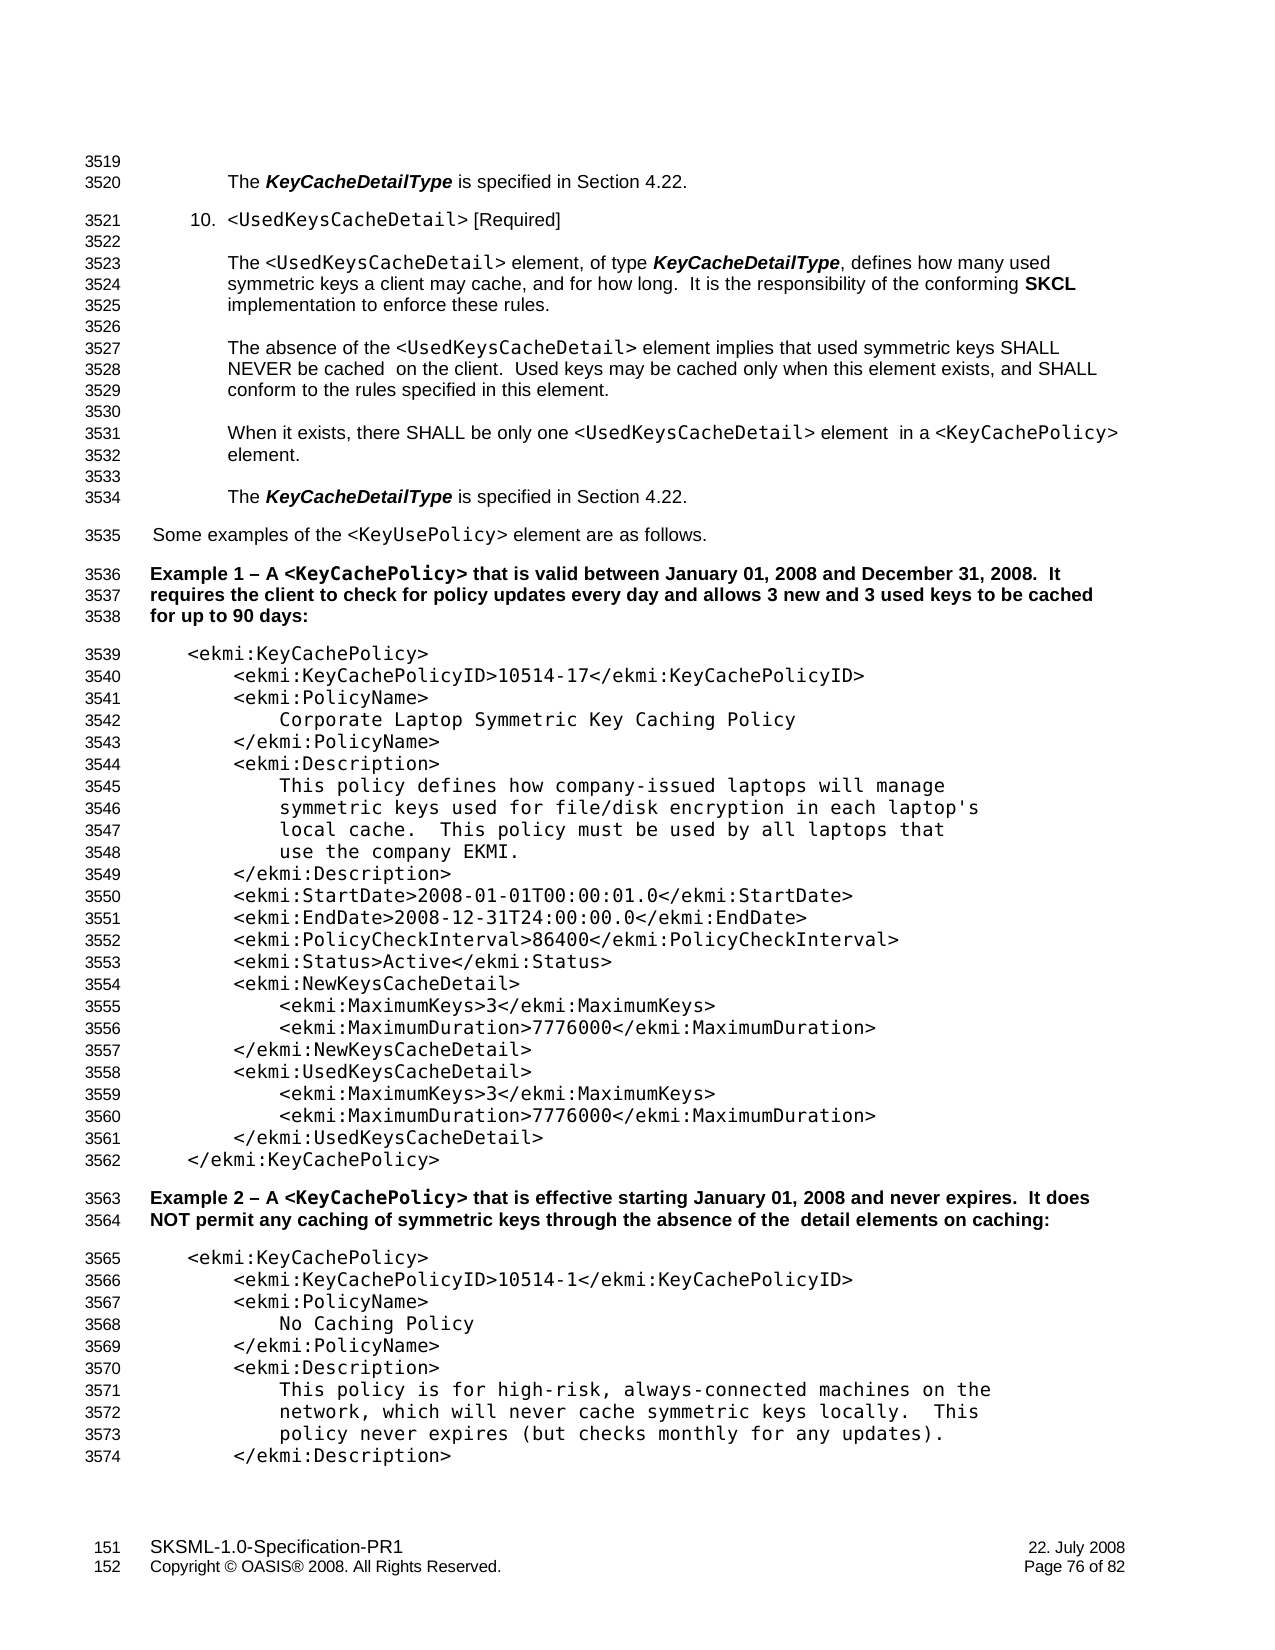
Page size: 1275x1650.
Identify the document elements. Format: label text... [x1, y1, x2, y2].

list <UsedKeysCacheDetail> [Required] The <UsedKeysCacheDetail> element, of type KeyCacheDetailType, defines how many used symmetric keys a client may cache, and for how long. It is the responsibility of the conforming SKCL implementation to enforce these rules. The absence of the <UsedKeysCacheDetail> element implies that used symmetric keys SHALL NEVER be cached on the client. Used keys may be cached only when this element exists, and SHALL conform to the rules specified in this element. When it exists, there SHALL be only one <UsedKeysCacheDetail> element in a <KeyCachePolicy> element. The KeyCacheDetailType is specified in Section 4.22. [190, 209, 1125, 507]
text Example 2 – A <KeyCachePolicy> that is effective starting January 01, 2008 and never expires. It does NOT permit any caching of symmetric keys through the absence of the detail elements on caching: [150, 1187, 1125, 1230]
text <ekmi:KeyCachePolicy> <ekmi:KeyCachePolicyID>10514-17</ekmi:KeyCachePolicyID> <ekmi:PolicyName> Corporate Laptop Symmetric Key Caching Policy </ekmi:PolicyName> <ekmi:Description> This policy defines how company-issued laptops will manage symmetric keys used for file/disk encryption in each laptop's local cache. This policy must be used by all laptops that use the company EKMI. </ekmi:Description> <ekmi:StartDate>2008-01-01T00:00:01.0</ekmi:StartDate> <ekmi:EndDate>2008-12-31T24:00:00.0</ekmi:EndDate> <ekmi:PolicyCheckInterval>86400</ekmi:PolicyCheckInterval> <ekmi:Status>Active</ekmi:Status> <ekmi:NewKeysCacheDetail> <ekmi:MaximumKeys>3</ekmi:MaximumKeys> <ekmi:MaximumDuration>7776000</ekmi:MaximumDuration> </ekmi:NewKeysCacheDetail> <ekmi:UsedKeysCacheDetail> <ekmi:MaximumKeys>3</ekmi:MaximumKeys> <ekmi:MaximumDuration>7776000</ekmi:MaximumDuration> </ekmi:UsedKeysCacheDetail> </ekmi:KeyCachePolicy> [187, 643, 1125, 1171]
list The KeyCacheDetailType is specified in Section 4.22. [190, 150, 1125, 192]
text Example 1 – A <KeyCachePolicy> that is valid between January 01, 2008 and December 31, 2008. It requires the client to check for policy updates every day and allows 3 new and 3 used keys to be cached for up to 90 days: [150, 562, 1125, 626]
text Some examples of the <KeyUsePolicy> element are as follows. [152, 524, 1125, 546]
text <ekmi:KeyCachePolicy> <ekmi:KeyCachePolicyID>10514-1</ekmi:KeyCachePolicyID> <ekmi:PolicyName> No Caching Policy </ekmi:PolicyName> <ekmi:Description> This policy is for high-risk, always-connected machines on the network, which will never cache symmetric keys locally. This policy never expires (but checks monthly for any updates). </ekmi:Description> [187, 1247, 1125, 1467]
